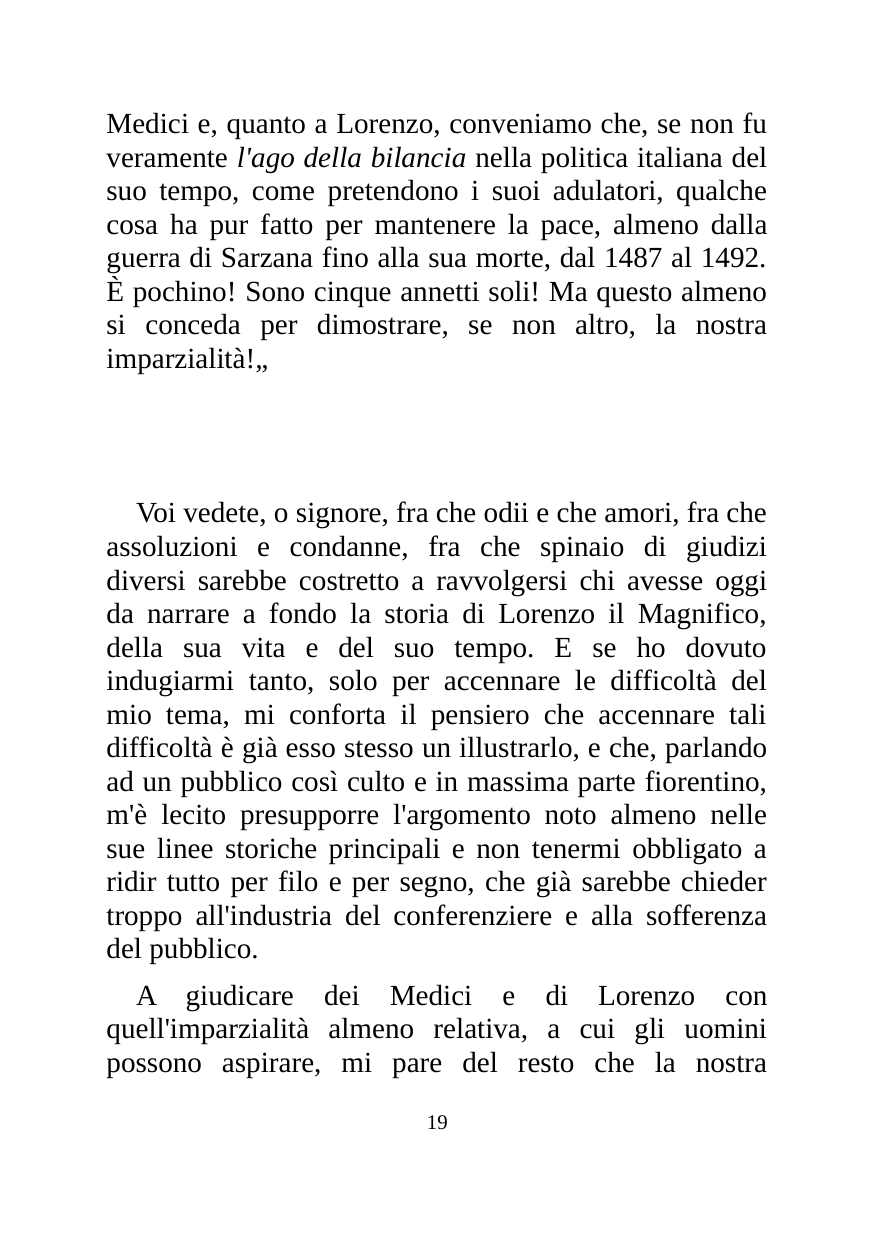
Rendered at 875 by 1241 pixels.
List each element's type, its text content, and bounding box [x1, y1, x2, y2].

text Voi vedete, o signore, fra che odii e che amori, fra che assoluzioni e condanne, fra che spinaio di giudizi diversi sarebbe costretto a ravvolgersi chi avesse oggi da narrare a fondo la storia di Lorenzo il Magnifico, della sua vita e del suo tempo. E se ho dovuto indugiarmi tanto, solo per accennare le difficoltà del mio tema, mi conforta il pensiero che accennare tali difficoltà è già esso stesso un illustrarlo, e che, parlando ad un pubblico così culto e in massima parte fiorentino, m'è lecito presupporre l'argomento noto almeno nelle sue linee storiche principali e non tenermi obbligato a ridir tutto per filo e per segno, che già sarebbe chieder troppo all'industria del conferenziere e alla sofferenza del pubblico. [106, 496, 768, 965]
text A giudicare dei Medici e di Lorenzo con quell'imparzialità almeno relativa, a cui gli uomini possono aspirare, mi pare del resto che la nostra [106, 978, 768, 1078]
text Medici e, quanto a Lorenzo, conveniamo che, se non fu veramente l'ago della bilancia nella politica italiana del suo tempo, come pretendono i suoi adulatori, qualche cosa ha pur fatto per mantenere la pace, almeno dalla guerra di Sarzana fino alla sua morte, dal 1487 al 1492. È pochino! Sono cinque annetti soli! Ma questo almeno si conceda per dimostrare, se non altro, la nostra imparzialità!„ [106, 106, 768, 374]
